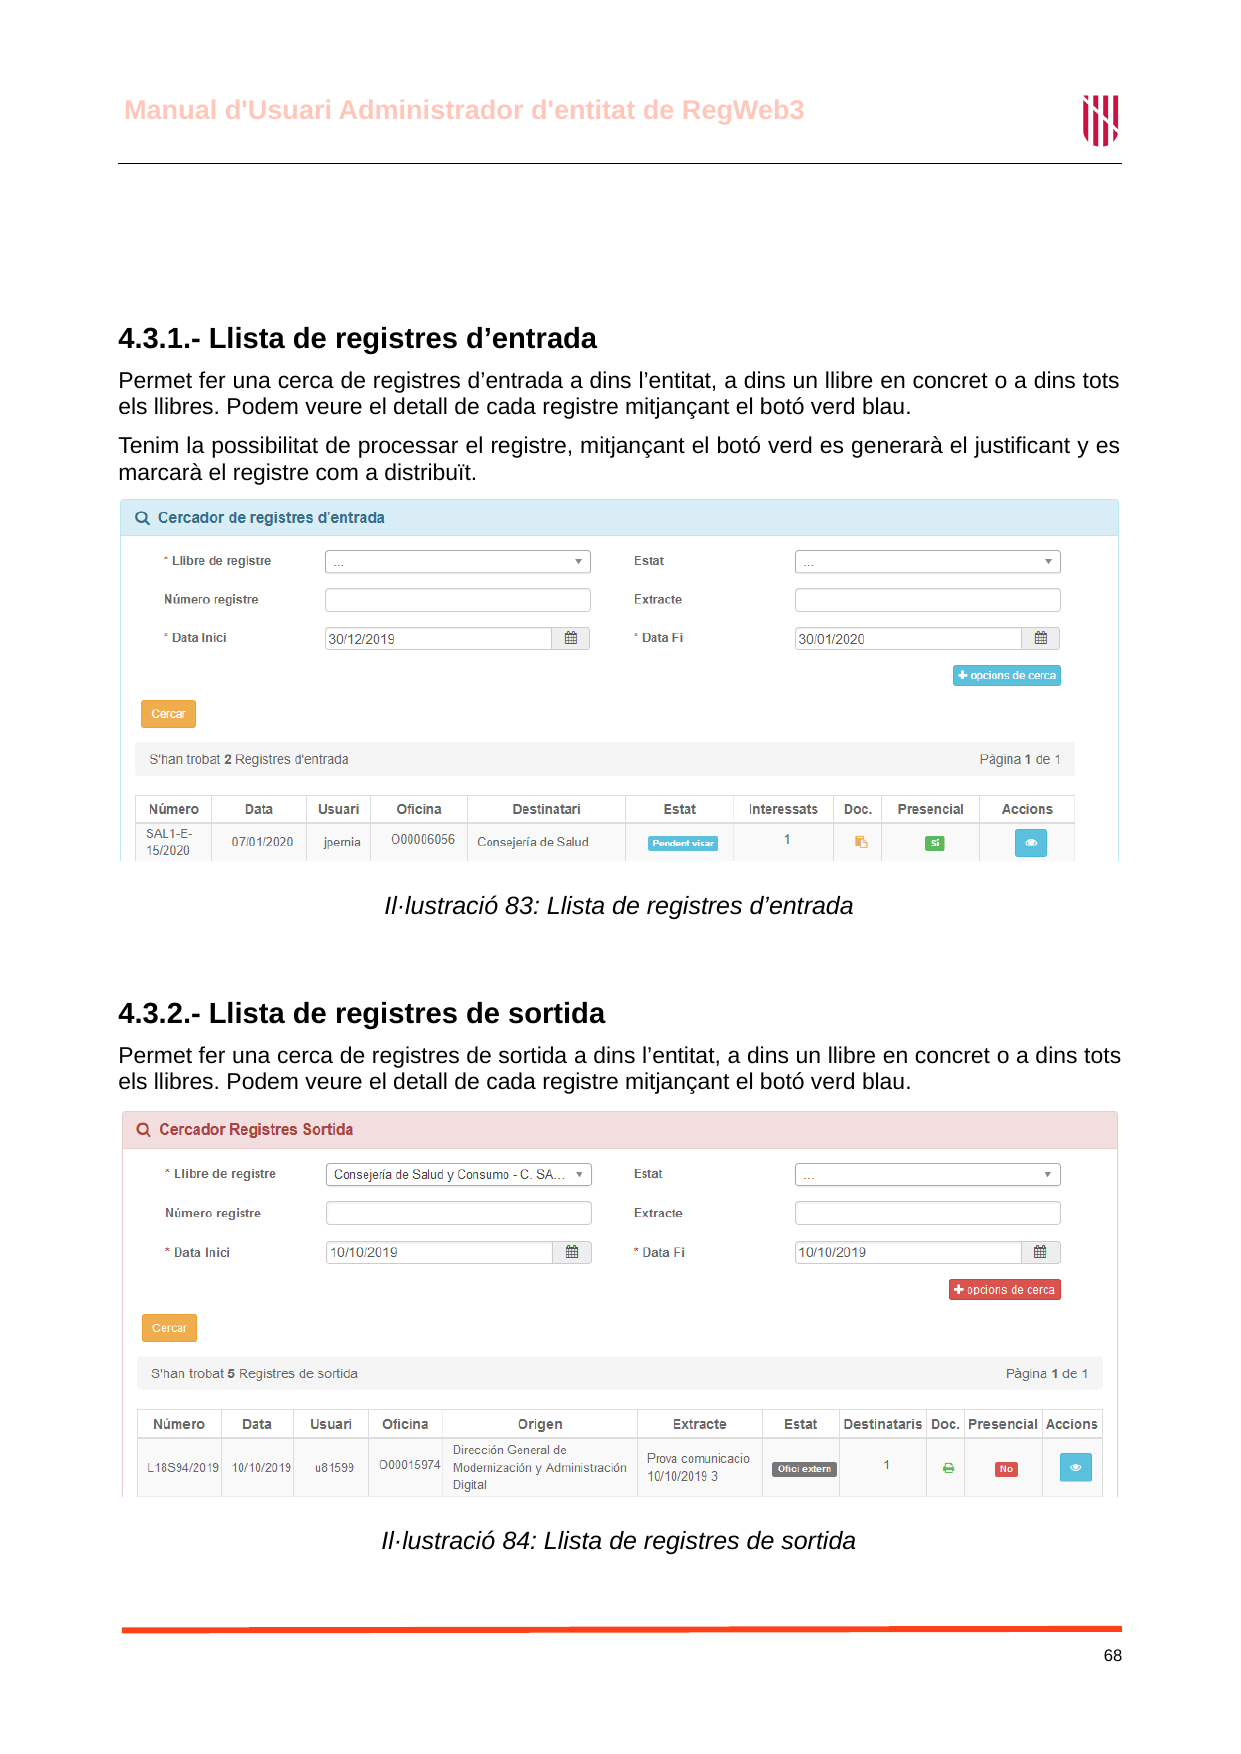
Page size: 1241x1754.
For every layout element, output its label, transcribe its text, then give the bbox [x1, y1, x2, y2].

text Tenim la possibilitat de processar el registre, mitjançant el botó verd es generarà el justificant y es marcarà el registre com a distribuït. [118, 432, 1122, 485]
text Il·lustració 84: Llista de registres de sortida [118, 1526, 1122, 1555]
text Permet fer una cerca de registres de sortida a dins l’entitat, a dins un llibre en concret o a dins tots els llibres. Podem veure el detall de cada registre mitjançant el botó verd blau. [118, 1042, 1122, 1095]
picture [118, 497, 1123, 861]
subtitle Llista de registres de sortida [118, 996, 1122, 1029]
picture [118, 1107, 1123, 1497]
text Il·lustració 83: Llista de registres d’entrada [118, 891, 1122, 919]
picture [1080, 93, 1121, 148]
text Permet fer una cerca de registres d’entrada a dins l’entitat, a dins un llibre en concret o a dins tots els llibres. Podem veure el detall de cada registre mitjançant el botó verd blau. [118, 367, 1122, 419]
subtitle Llista de registres d’entrada [118, 321, 1122, 354]
